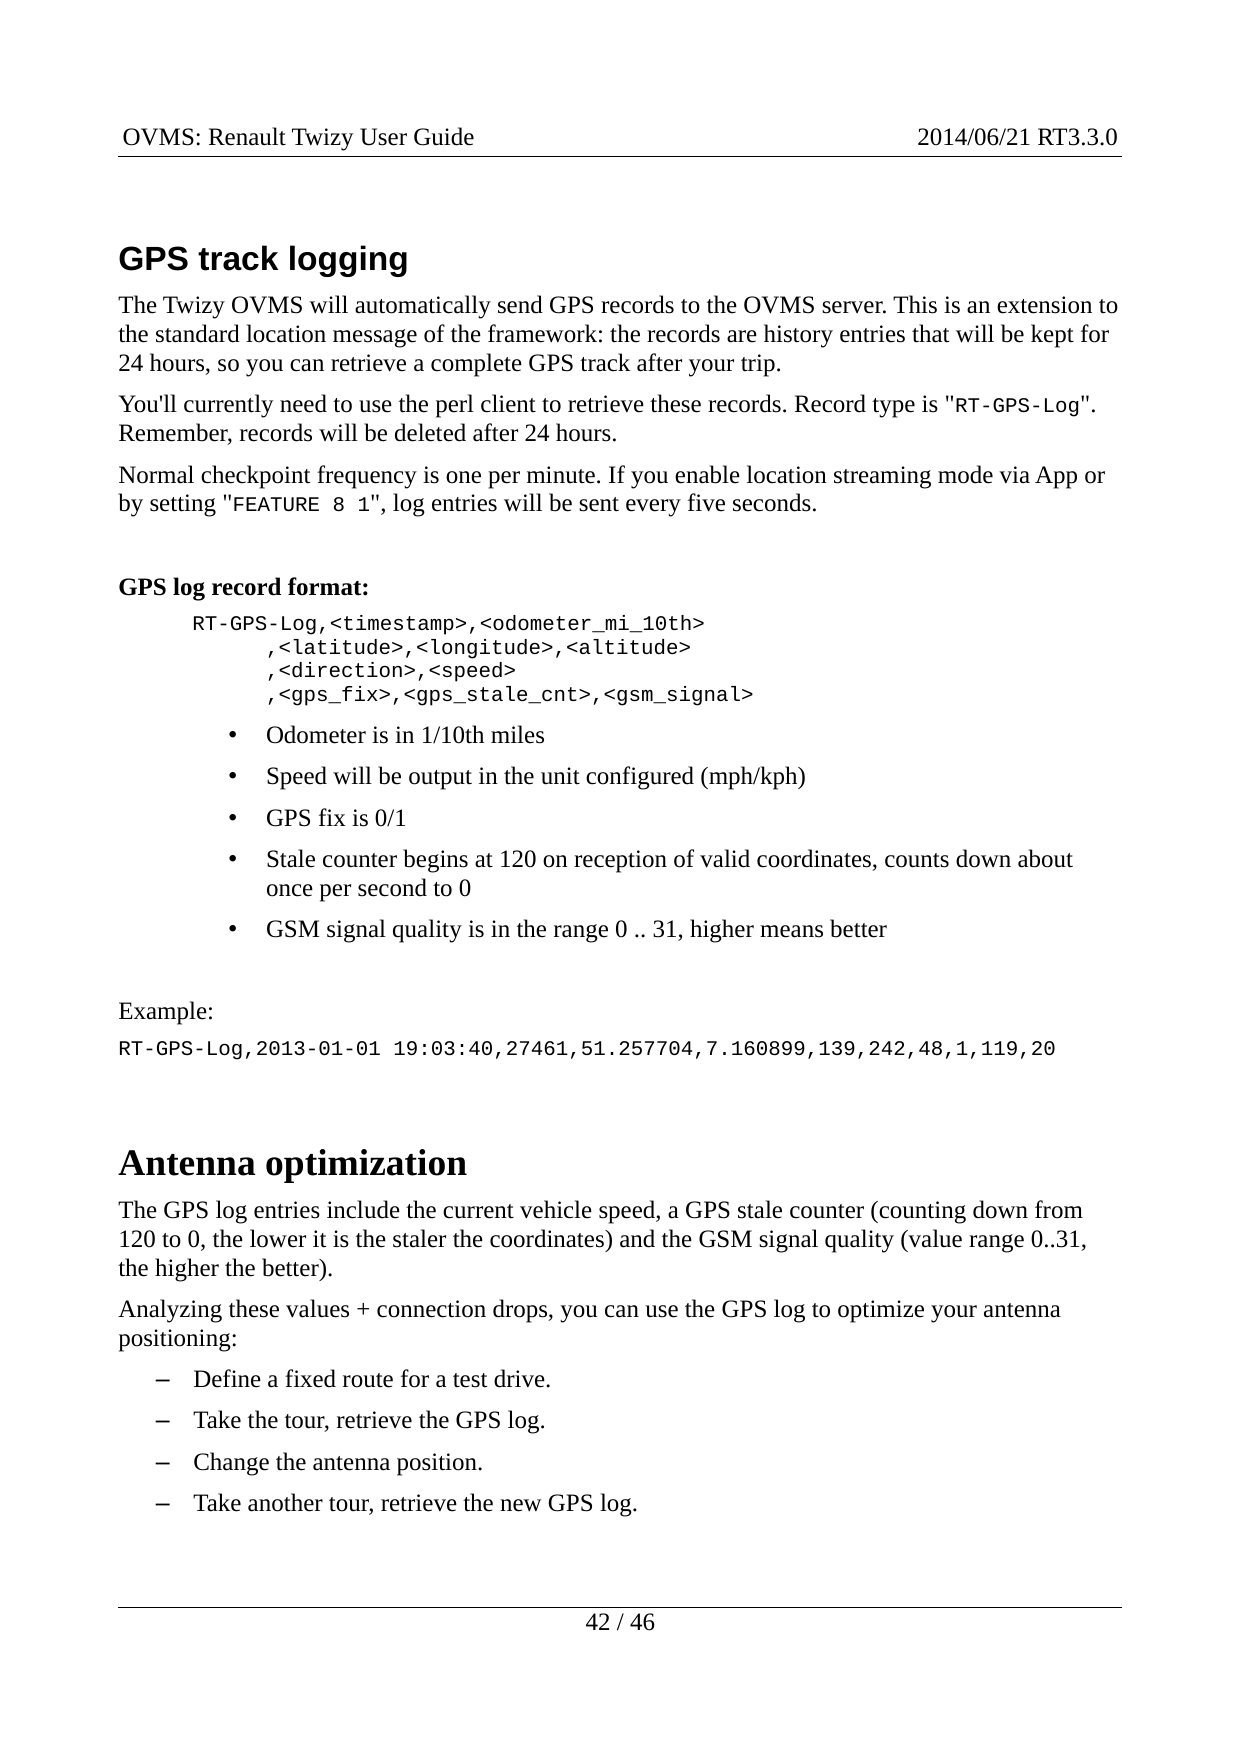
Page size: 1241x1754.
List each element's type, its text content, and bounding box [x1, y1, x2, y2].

list Take the tour, retrieve the GPS log. [156, 1406, 1122, 1434]
list Stale counter begins at 120 on reception of valid coordinates, counts down about once per second to 0 [228, 844, 1122, 901]
list Take another tour, retrieve the new GPS log. [156, 1488, 1122, 1517]
text RT-GPS-Log,<timestamp>,<odometer_mi_10th> ,<latitude>,<longitude>,<altitude> ,<direction>,<speed> ,<gps_fix>,<gps_stale_cnt>,<gsm_signal> [192, 613, 1122, 708]
text Example: [118, 996, 1122, 1025]
list GSM signal quality is in the range 0 .. 31, higher means better [228, 914, 1122, 943]
list Speed will be output in the unit configured (mph/kph) [228, 761, 1122, 790]
text The GPS log entries include the current vehicle speed, a GPS stale counter (counting down from 120 to 0, the lower it is the staler the coordinates) and the GSM signal quality (value range 0..31, the higher the better). [118, 1196, 1122, 1282]
text RT-GPS-Log,2013-01-01 19:03:40,27461,51.257704,7.160899,139,242,48,1,119,20 [118, 1038, 1122, 1061]
text GPS log record format: [118, 572, 1122, 601]
list GPS fix is 0/1 [228, 803, 1122, 831]
subtitle Antenna optimization [118, 1140, 1122, 1183]
list Odometer is in 1/10th miles [228, 720, 1122, 749]
list Define a fixed route for a test drive. [156, 1364, 1122, 1393]
subtitle GPS track logging [118, 239, 1122, 278]
text Analyzing these values + connection drops, you can use the GPS log to optimize your antenna positioning: [118, 1294, 1122, 1352]
text You'll currently need to use the perl client to retrieve these records. Record type is "RT-GPS-Log". Remember, records will be deleted after 24 hours. [118, 389, 1122, 447]
text The Twizy OVMS will automatically send GPS records to the OVMS server. This is an extension to the standard location message of the framework: the records are history entries that will be kept for 24 hours, so you can retrieve a complete GPS track after your trip. [118, 290, 1122, 376]
text Normal checkpoint frequency is one per minute. If you enable location streaming mode via App or by setting "FEATURE 8 1", log entries will be sent every five seconds. [118, 460, 1122, 518]
list Change the antenna position. [156, 1447, 1122, 1476]
